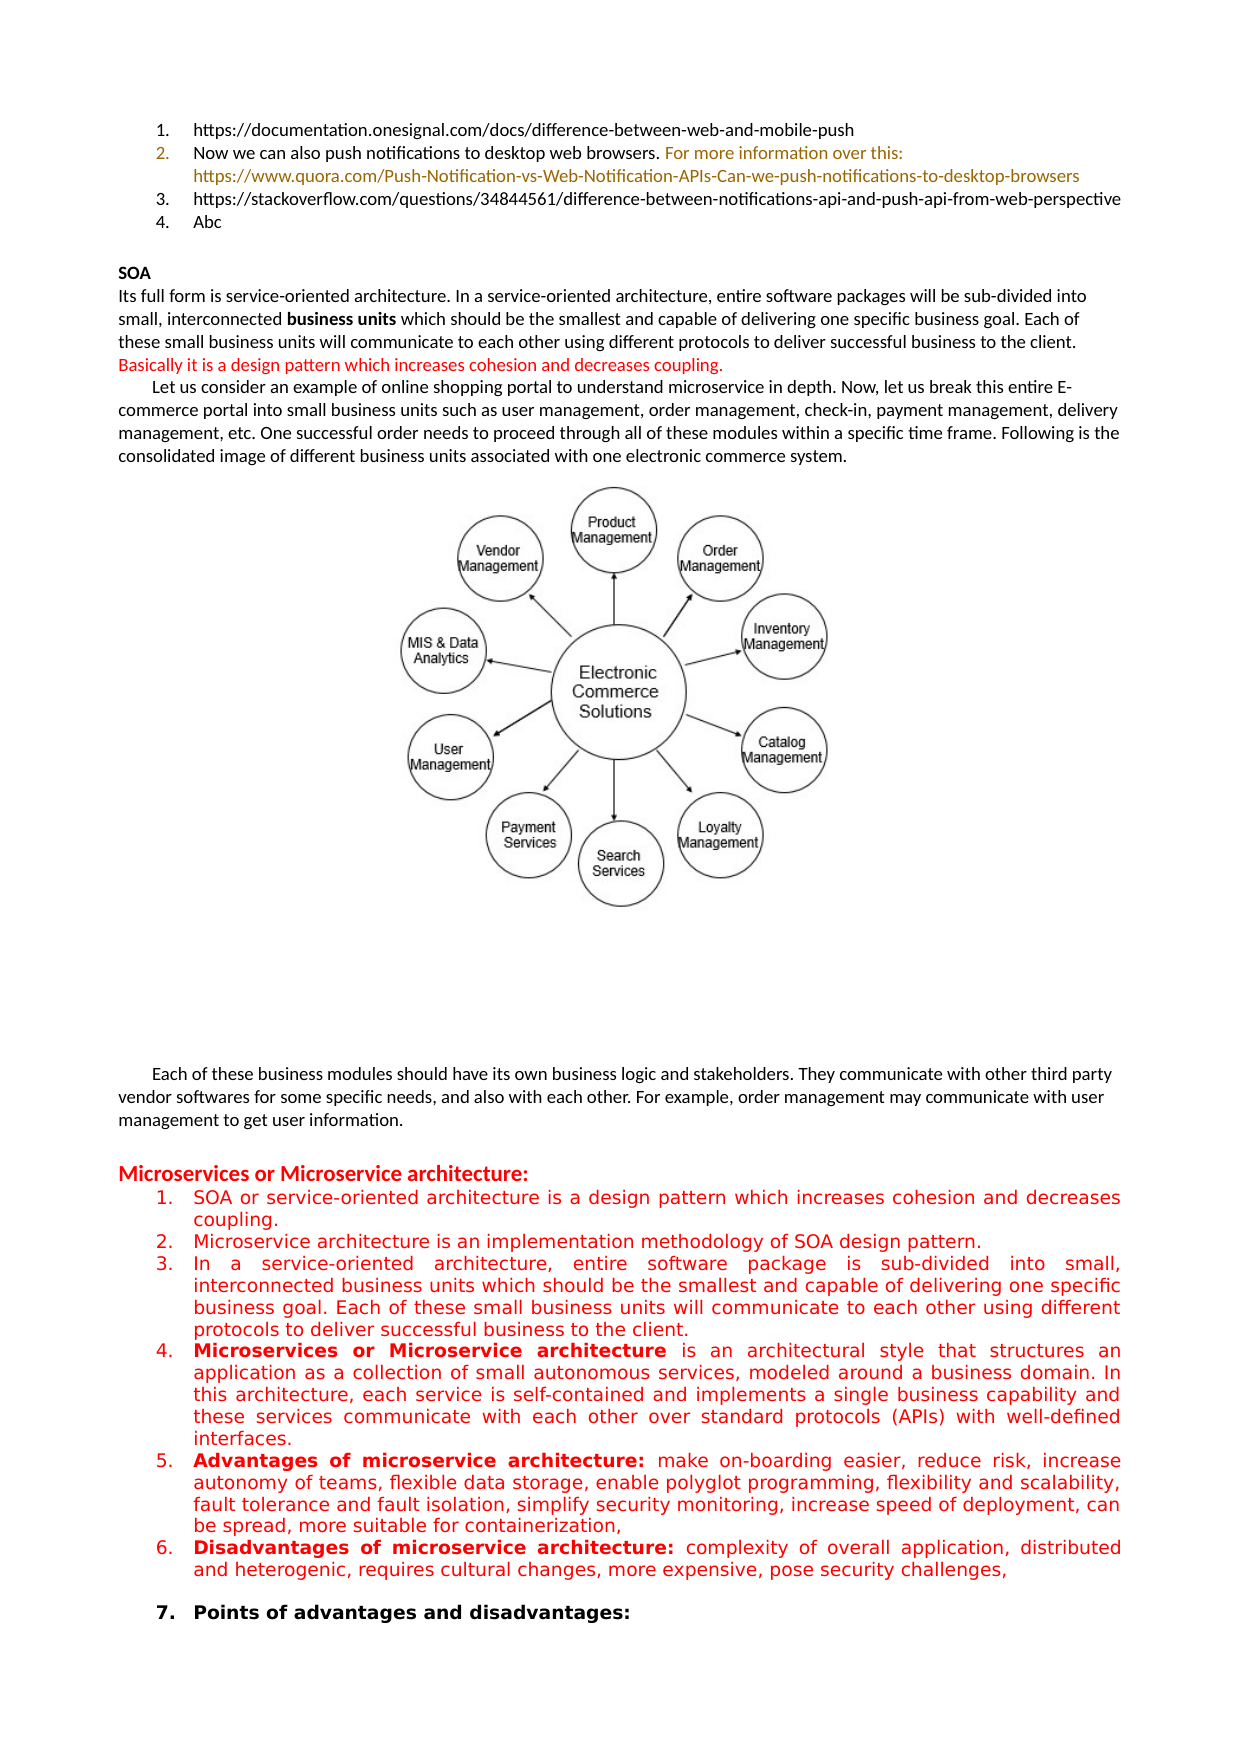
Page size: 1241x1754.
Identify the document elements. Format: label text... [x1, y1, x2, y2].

text Its full form is service-oriented architecture. In a service-oriented architecture, entire software packages will be sub-divided into small, interconnected business units which should be the smallest and capable of delivering one specific business goal. Each of these small business units will communicate to each other using different protocols to deliver successful business to the client. Basically it is a design pattern which increases cohesion and decreases coupling. [118, 284, 1122, 376]
list Disadvantages of microservice architecture: complexity of overall application, distributed and heterogenic, requires cultural changes, more expensive, pose security challenges, [156, 1537, 1122, 1581]
list In a service-oriented architecture, entire software package is sub-divided into small, interconnected business units which should be the smallest and capable of delivering one specific business goal. Each of these small business units will communicate to each other using different protocols to deliver successful business to the client. [156, 1253, 1122, 1341]
list Advantages of microservice architecture: make on-boarding easier, reduce risk, increase autonomy of teams, flexible data storage, enable polyglot programming, flexibility and scalability, fault tolerance and fault isolation, simplify security monitoring, increase speed of deployment, can be spread, more suitable for containerization, [156, 1450, 1122, 1537]
list https://stackoverflow.com/questions/34844561/difference-between-notifications-api-and-push-api-from-web-perspective [156, 187, 1122, 210]
list SOA or service-oriented architecture is a design pattern which increases cohesion and decreases coupling. [156, 1187, 1122, 1231]
text Let us consider an example of online shopping portal to understand microservice in depth. Now, let us break this entire E-commerce portal into small business units such as user management, order management, check-in, payment management, delivery management, etc. One successful order needs to proceed through all of these modules within a specific time frame. Following is the consolidated image of different business units associated with one electronic commerce system. [118, 376, 1122, 467]
list https://documentation.onesignal.com/docs/difference-between-web-and-mobile-push [156, 118, 1122, 141]
list Now we can also push notifications to desktop web browsers. For more information over this: [156, 141, 1122, 164]
list Microservices or Microservice architecture is an architectural style that structures an application as a collection of small autonomous services, modeled around a business domain. In this architecture, each service is self-contained and implements a single business capability and these services communicate with each other over standard protocols (APIs) with well-defined interfaces. [156, 1341, 1122, 1450]
list https://www.quora.com/Push-Notification-vs-Web-Notification-APIs-Can-we-push-notifications-to-desktop-browsers [156, 164, 1122, 187]
picture [345, 467, 895, 921]
text SOA [118, 261, 1122, 284]
text Each of these business modules should have its own business logic and stakeholders. They communicate with other third party vendor softwares for some specific needs, and also with each other. For example, order management may communicate with user management to get user information. [118, 1062, 1122, 1131]
list Microservice architecture is an implementation methodology of SOA design pattern. [156, 1231, 1122, 1253]
text Microservices or Microservice architecture: [118, 1159, 1122, 1187]
list Abc [156, 210, 1122, 233]
list Points of advantages and disadvantages: [156, 1602, 1122, 1624]
